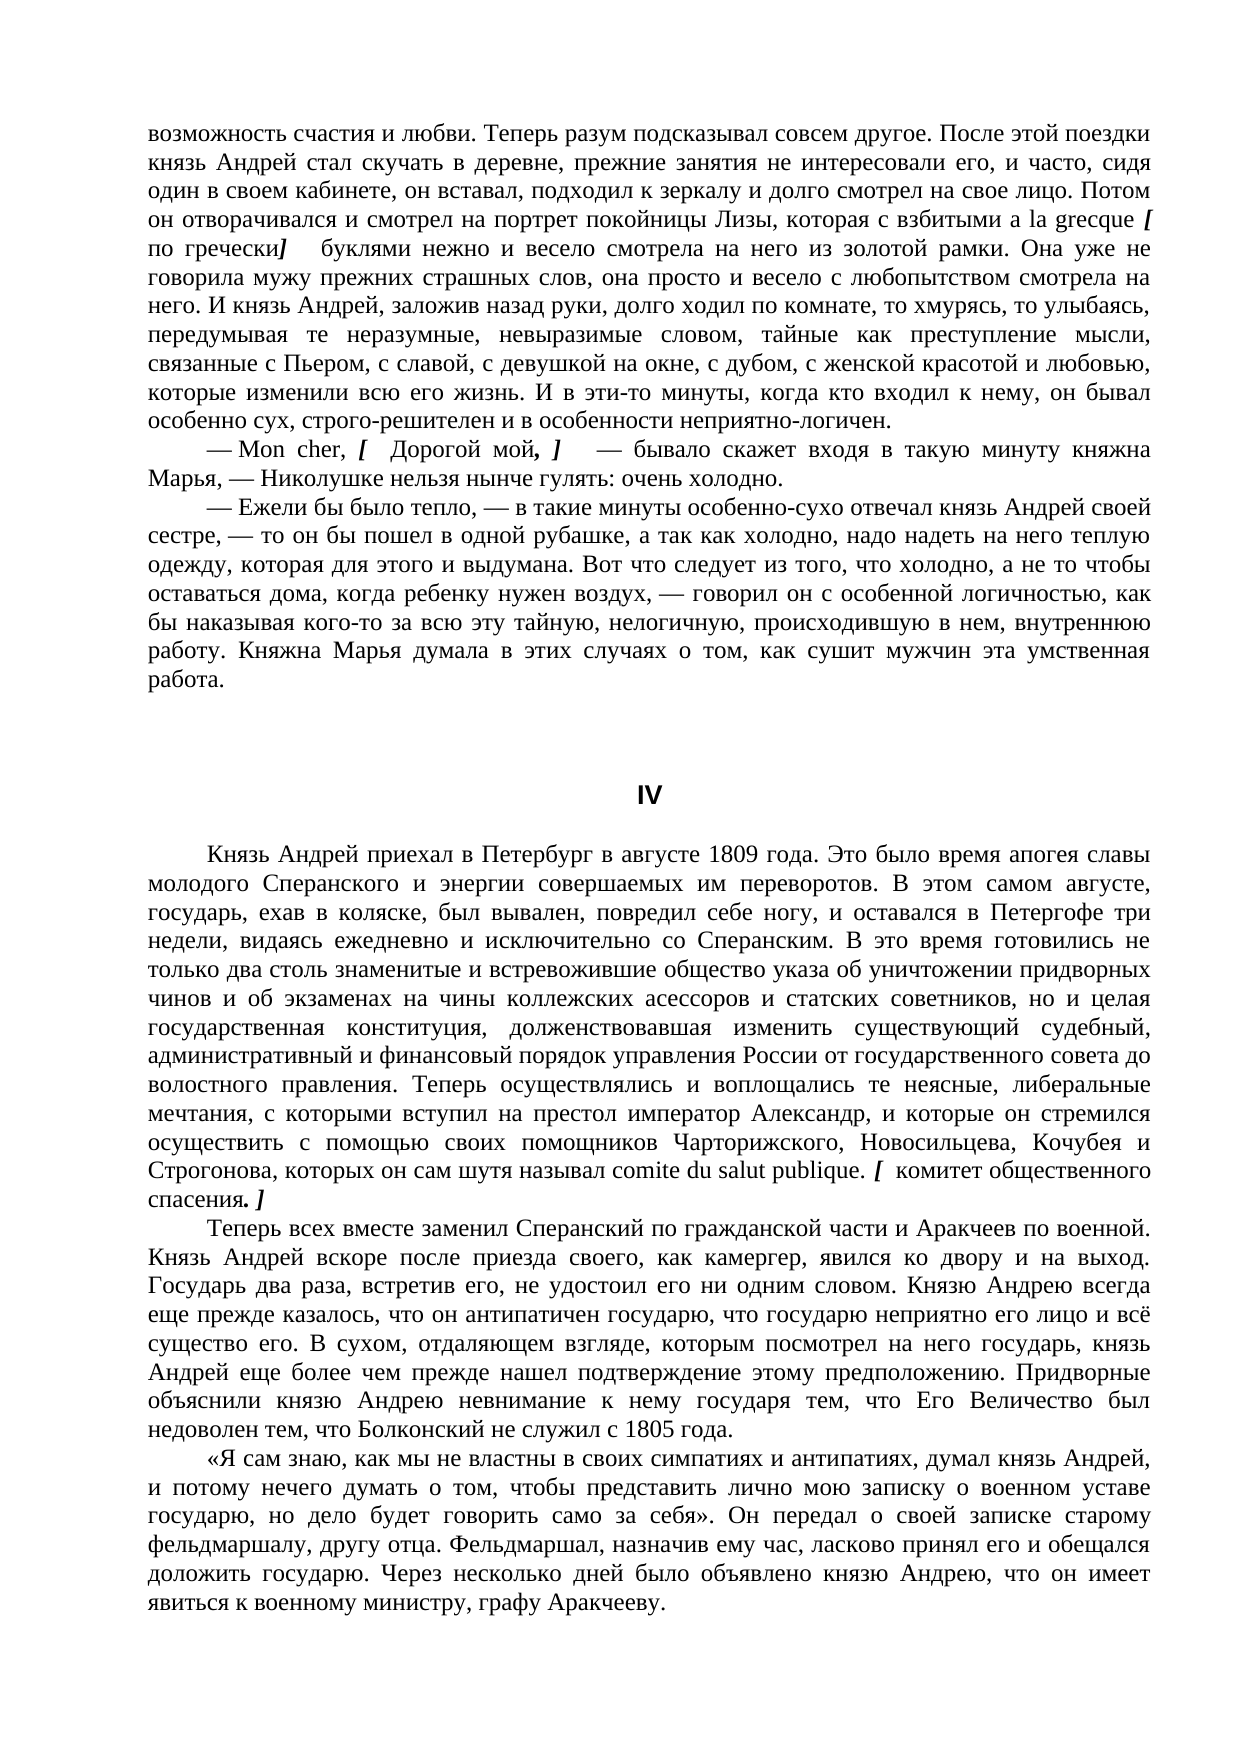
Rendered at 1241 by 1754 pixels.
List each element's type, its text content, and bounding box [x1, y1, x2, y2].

text «Я сам знаю, как мы не властны в своих симпатиях и антипатиях, думал князь Андрей, и потому нечего думать о том, чтобы представить лично мою записку о военном уставе государю, но дело будет говорить само за себя». Он передал о своей записке старому фельдмаршалу, другу отца. Фельдмаршал, назначив ему час, ласково принял его и обещался доложить государю. Через несколько дней было объявлено князю Андрею, что он имеет явиться к военному министру, графу Аракчееву. [148, 1443, 1152, 1616]
text Теперь всех вместе заменил Сперанский по гражданской части и Аракчеев по военной. Князь Андрей вскоре после приезда своего, как камергер, явился ко двору и на выход. Государь два раза, встретив его, не удостоил его ни одним словом. Князю Андрею всегда еще прежде казалось, что он антипатичен государю, что государю неприятно его лицо и всё существо его. В сухом, отдаляющем взгляде, которым посмотрел на него государь, князь Андрей еще более чем прежде нашел подтверждение этому предположению. Придворные объяснили князю Андрею невнимание к нему государя тем, что Его Величество был недоволен тем, что Болконский не служил с 1805 года. [148, 1213, 1152, 1443]
text — Mon cher, [ Дорогой мой, ] — бывало скажет входя в такую минуту княжна Марья, — Николушке нельзя нынче гулять: очень холодно. [148, 434, 1152, 492]
text — Ежели бы было тепло, — в такие минуты особенно-сухо отвечал князь Андрей своей сестре, — то он бы пошел в одной рубашке, а так как холодно, надо надеть на него теплую одежду, которая для этого и выдумана. Вот что следует из того, что холодно, а не то чтобы оставаться дома, когда ребенку нужен воздух, — говорил он с особенной логичностью, как бы наказывая кого-то за всю эту тайную, нелогичную, происходившую в нем, внутреннюю работу. Княжна Марья думала в этих случаях о том, как сушит мужчин эта умственная работа. [148, 492, 1152, 693]
text возможность счастия и любви. Теперь разум подсказывал совсем другое. После этой поездки князь Андрей стал скучать в деревне, прежние занятия не интересовали его, и часто, сидя один в своем кабинете, он вставал, подходил к зеркалу и долго смотрел на свое лицо. Потом он отворачивался и смотрел на портрет покойницы Лизы, которая с взбитыми a la grecque [ по гречески] буклями нежно и весело смотрела на него из золотой рамки. Она уже не говорила мужу прежних страшных слов, она просто и весело с любопытством смотрела на него. И князь Андрей, заложив назад руки, долго ходил по комнате, то хмурясь, то улыбаясь, передумывая те неразумные, невыразимые словом, тайные как преступление мысли, связанные с Пьером, с славой, с девушкой на окне, с дубом, с женской красотой и любовью, которые изменили всю его жизнь. И в эти-то минуты, когда кто входил к нему, он бывал особенно сух, строго-решителен и в особенности неприятно-логичен. [148, 118, 1152, 434]
subtitle IV [148, 779, 1152, 811]
text Князь Андрей приехал в Петербург в августе 1809 года. Это было время апогея славы молодого Сперанского и энергии совершаемых им переворотов. В этом самом августе, государь, ехав в коляске, был вывален, повредил себе ногу, и оставался в Петергофе три недели, видаясь ежедневно и исключительно со Сперанским. В это время готовились не только два столь знаменитые и встревожившие общество указа об уничтожении придворных чинов и об экзаменах на чины коллежских асессоров и статских советников, но и целая государственная конституция, долженствовавшая изменить существующий судебный, административный и финансовый порядок управления России от государственного совета до волостного правления. Теперь осуществлялись и воплощались те неясные, либеральные мечтания, с которыми вступил на престол император Александр, и которые он стремился осуществить с помощью своих помощников Чарторижского, Новосильцева, Кочубея и Строгонова, которых он сам шутя называл comite du salut publique. [ комитет общественного спасения. ] [148, 839, 1152, 1213]
